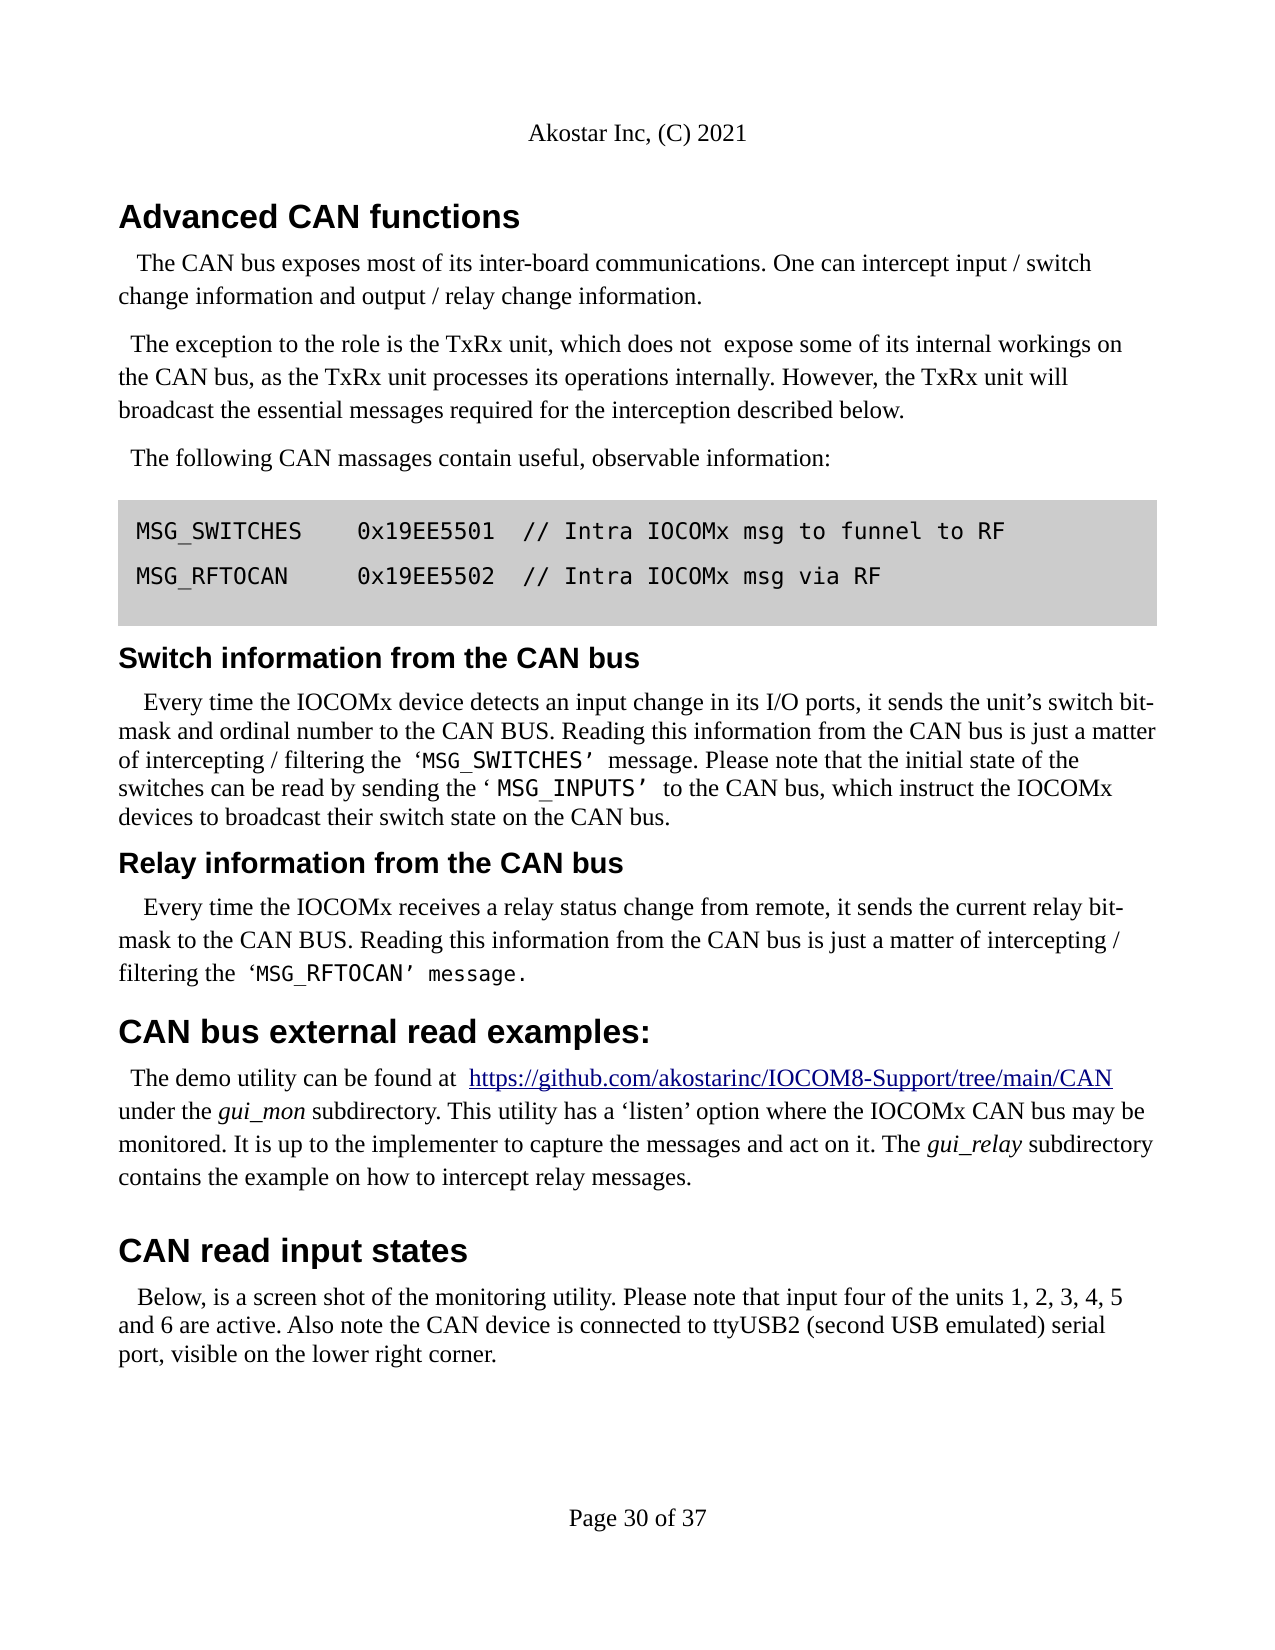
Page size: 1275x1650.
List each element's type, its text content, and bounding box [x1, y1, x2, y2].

text The exception to the role is the TxRx unit, which does not expose some of its internal workings on the CAN bus, as the TxRx unit processes its operations internally. However, the TxRx unit will broadcast the essential messages required for the interception described below. [118, 329, 1157, 424]
text Every time the IOCOMx receives a relay status change from remote, it sends the current relay bit-mask to the CAN BUS. Reading this information from the CAN bus is just a matter of intercepting / filtering the ‘MSG_RFTOCAN’ message. [118, 892, 1157, 987]
text Below, is a screen shot of the monitoring utility. Please note that input four of the units 1, 2, 3, 4, 5 and 6 are active. Also note the CAN device is connected to ttyUSB2 (second USB emulated) serial port, visible on the lower right corner. [118, 1282, 1157, 1368]
text The demo utility can be found at https://github.com/akostarinc/IOCOM8-Support/tree/main/CAN under the gui_mon subdirectory. This utility has a ‘listen’ option where the IOCOMx CAN bus may be monitored. It is up to the implementer to capture the messages and act on it. The gui_relay subdirectory contains the example on how to intercept relay messages. [118, 1063, 1157, 1191]
table_header MSG_SWITCHES 0x19EE5501 // Intra IOCOMx msg to funnel to RF MSG_RFTOCAN 0x19EE5502 // Intra IOCOMx msg via RF [118, 500, 1157, 626]
subtitle Switch information from the CAN bus [118, 641, 1157, 675]
subtitle Advanced CAN functions [118, 197, 1157, 236]
text The CAN bus exposes most of its inter-board communications. One can intercept input / switch change information and output / relay change information. [118, 248, 1157, 310]
subtitle CAN read input states [118, 1230, 1157, 1269]
text The following CAN massages contain useful, observable information: [118, 443, 1157, 471]
subtitle CAN bus external read examples: [118, 1012, 1157, 1050]
subtitle Relay information from the CAN bus [118, 846, 1157, 879]
text Every time the IOCOMx device detects an input change in its I/O ports, it sends the unit’s switch bit-mask and ordinal number to the CAN BUS. Reading this information from the CAN bus is just a matter of intercepting / filtering the ‘MSG_SWITCHES’ message. Please note that the initial state of the switches can be read by sending the ‘ MSG_INPUTS’ to the CAN bus, which instruct the IOCOMx devices to broadcast their switch state on the CAN bus. [118, 687, 1157, 831]
